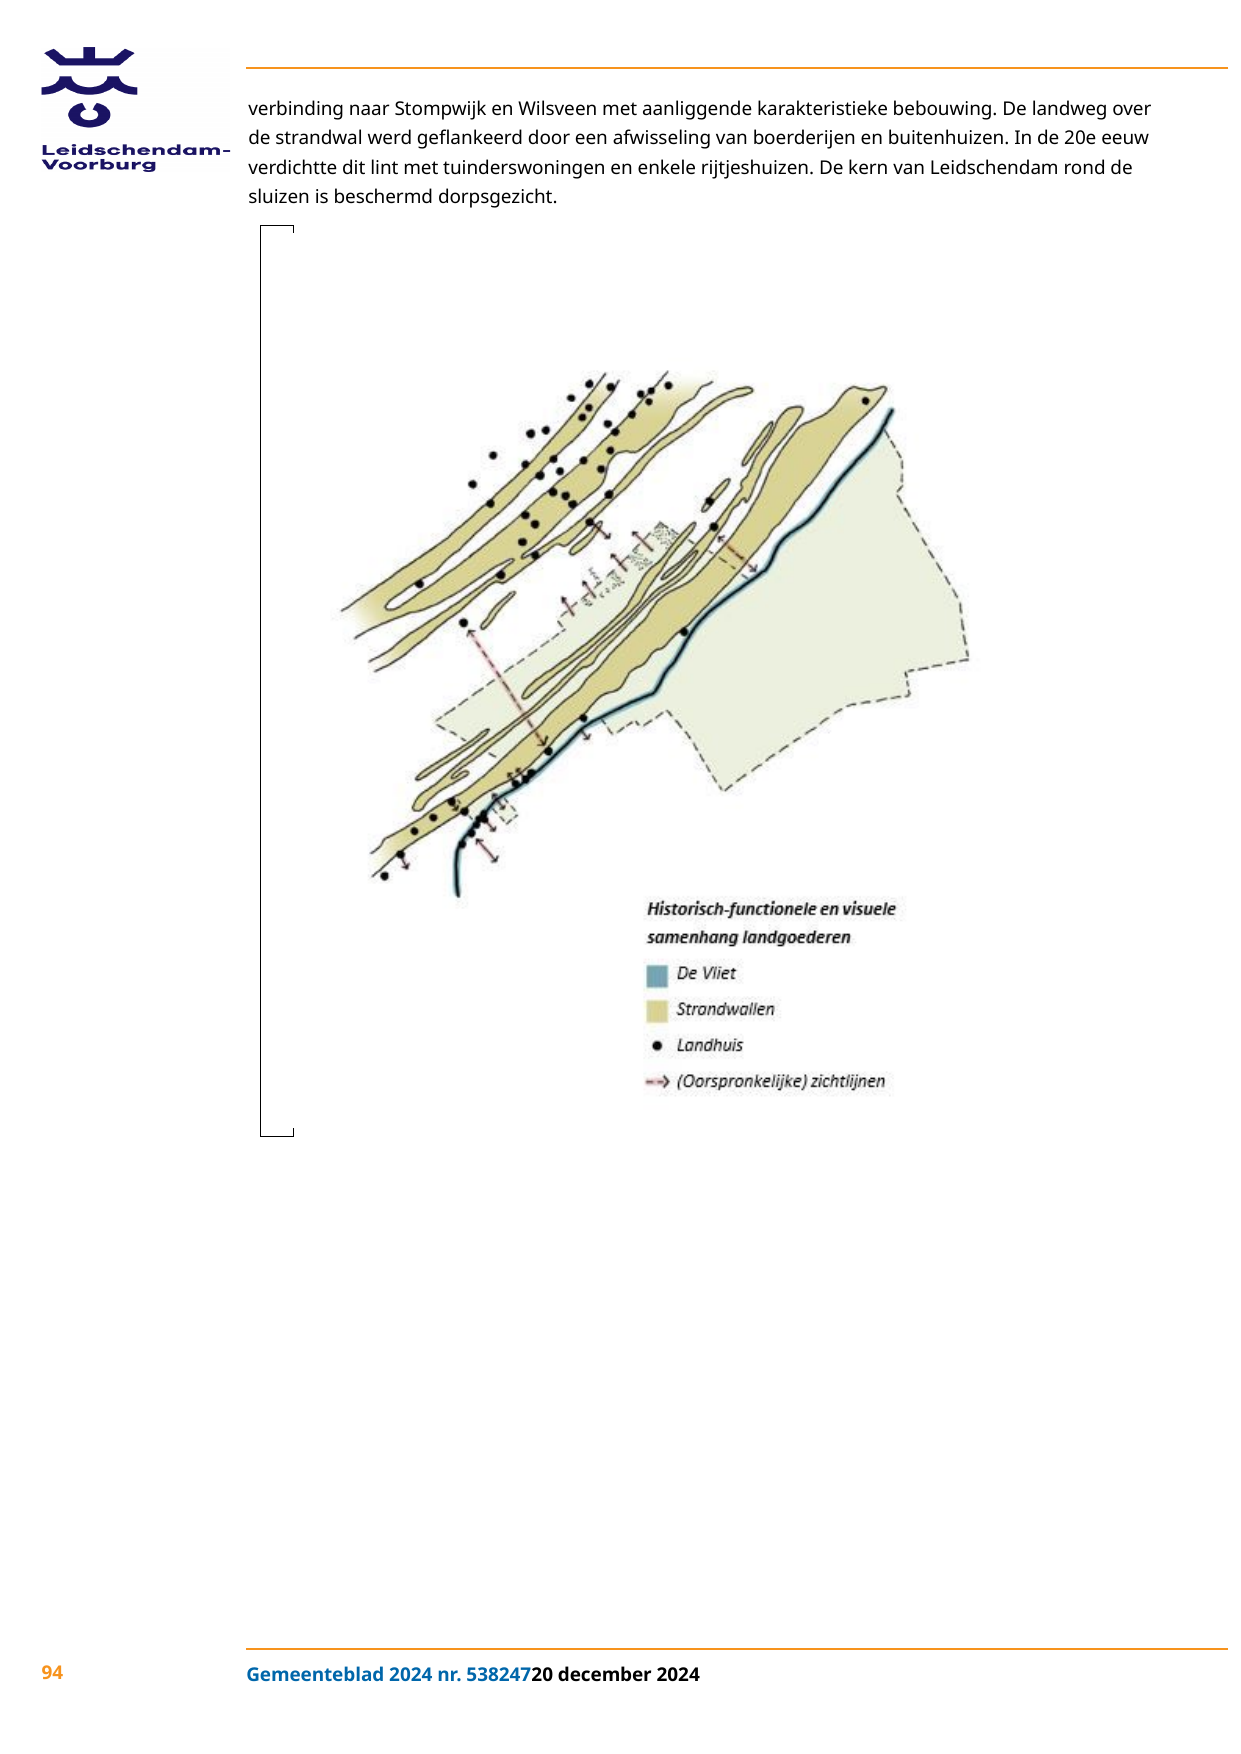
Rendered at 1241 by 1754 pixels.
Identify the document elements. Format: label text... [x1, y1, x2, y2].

text verbinding naar Stompwijk en Wilsveen met aanliggende karakteristieke bebouwing. De landweg over de strandwal werd geflankeerd door een afwisseling van boerderijen en buitenhuizen. In de 20e eeuw verdichtte dit lint met tuinderswoningen en enkele rijtjeshuizen. De kern van Leidschendam rond de sluizen is beschermd dorpsgezicht. [248, 95, 1152, 209]
picture [268, 233, 1013, 1128]
picture [41, 47, 231, 172]
